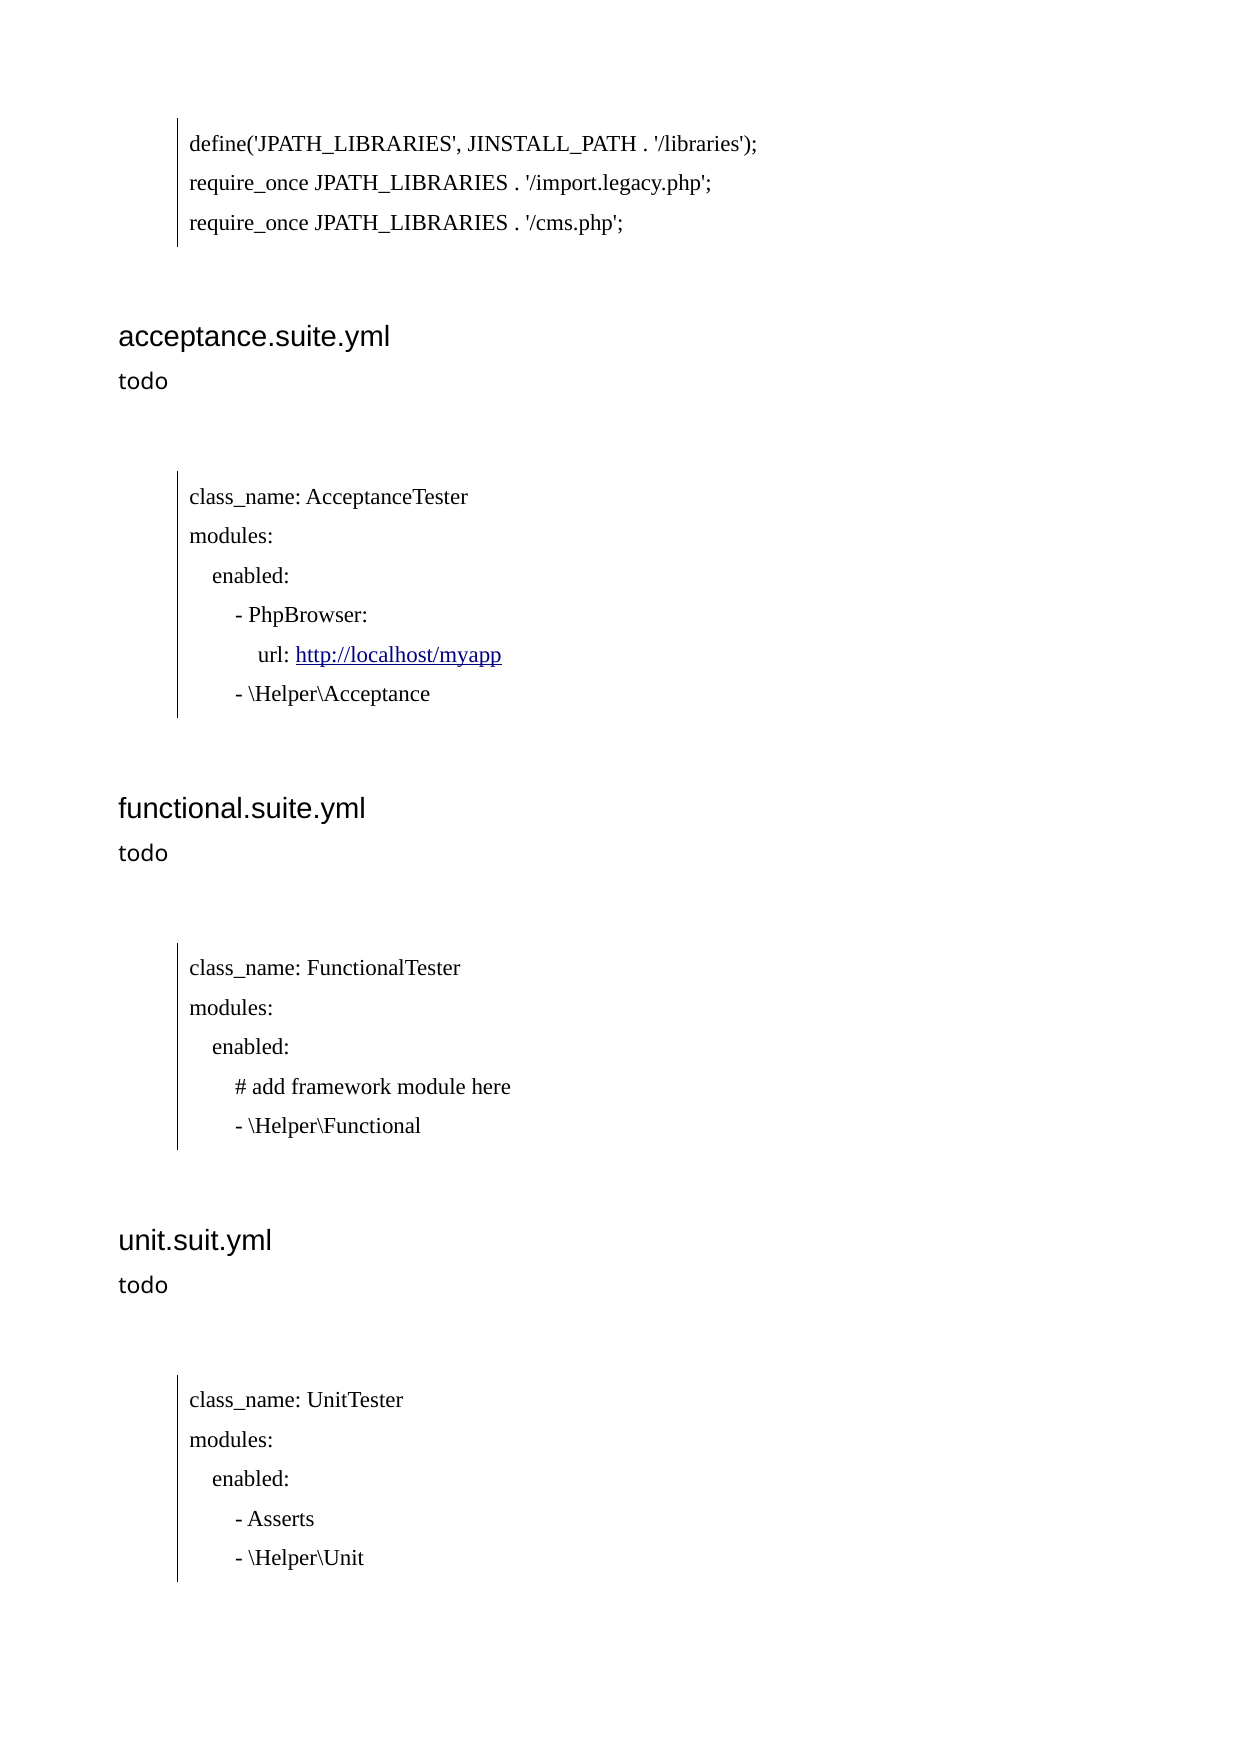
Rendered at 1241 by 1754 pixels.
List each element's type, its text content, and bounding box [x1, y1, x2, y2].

text class_name: UnitTester modules: enabled: - Asserts - \Helper\Unit [177, 1374, 1122, 1582]
text todo [118, 837, 1122, 868]
subtitle functional.suite.yml [118, 791, 1122, 824]
text class_name: AcceptanceTester modules: enabled: - PhpBrowser: url: http://localhost/myapp - \Helper\Acceptance [178, 471, 1122, 718]
subtitle unit.suit.yml [118, 1223, 1122, 1256]
text define('JPATH_LIBRARIES', JINSTALL_PATH . '/libraries'); require_once JPATH_LIBRARIES . '/import.legacy.php'; require_once JPATH_LIBRARIES . '/cms.php'; [178, 118, 1122, 247]
text class_name: FunctionalTester modules: enabled: # add framework module here - \Helper\Functional [178, 943, 1122, 1150]
subtitle acceptance.suite.yml [118, 319, 1122, 353]
text todo [118, 1269, 1122, 1300]
text todo [118, 365, 1122, 396]
